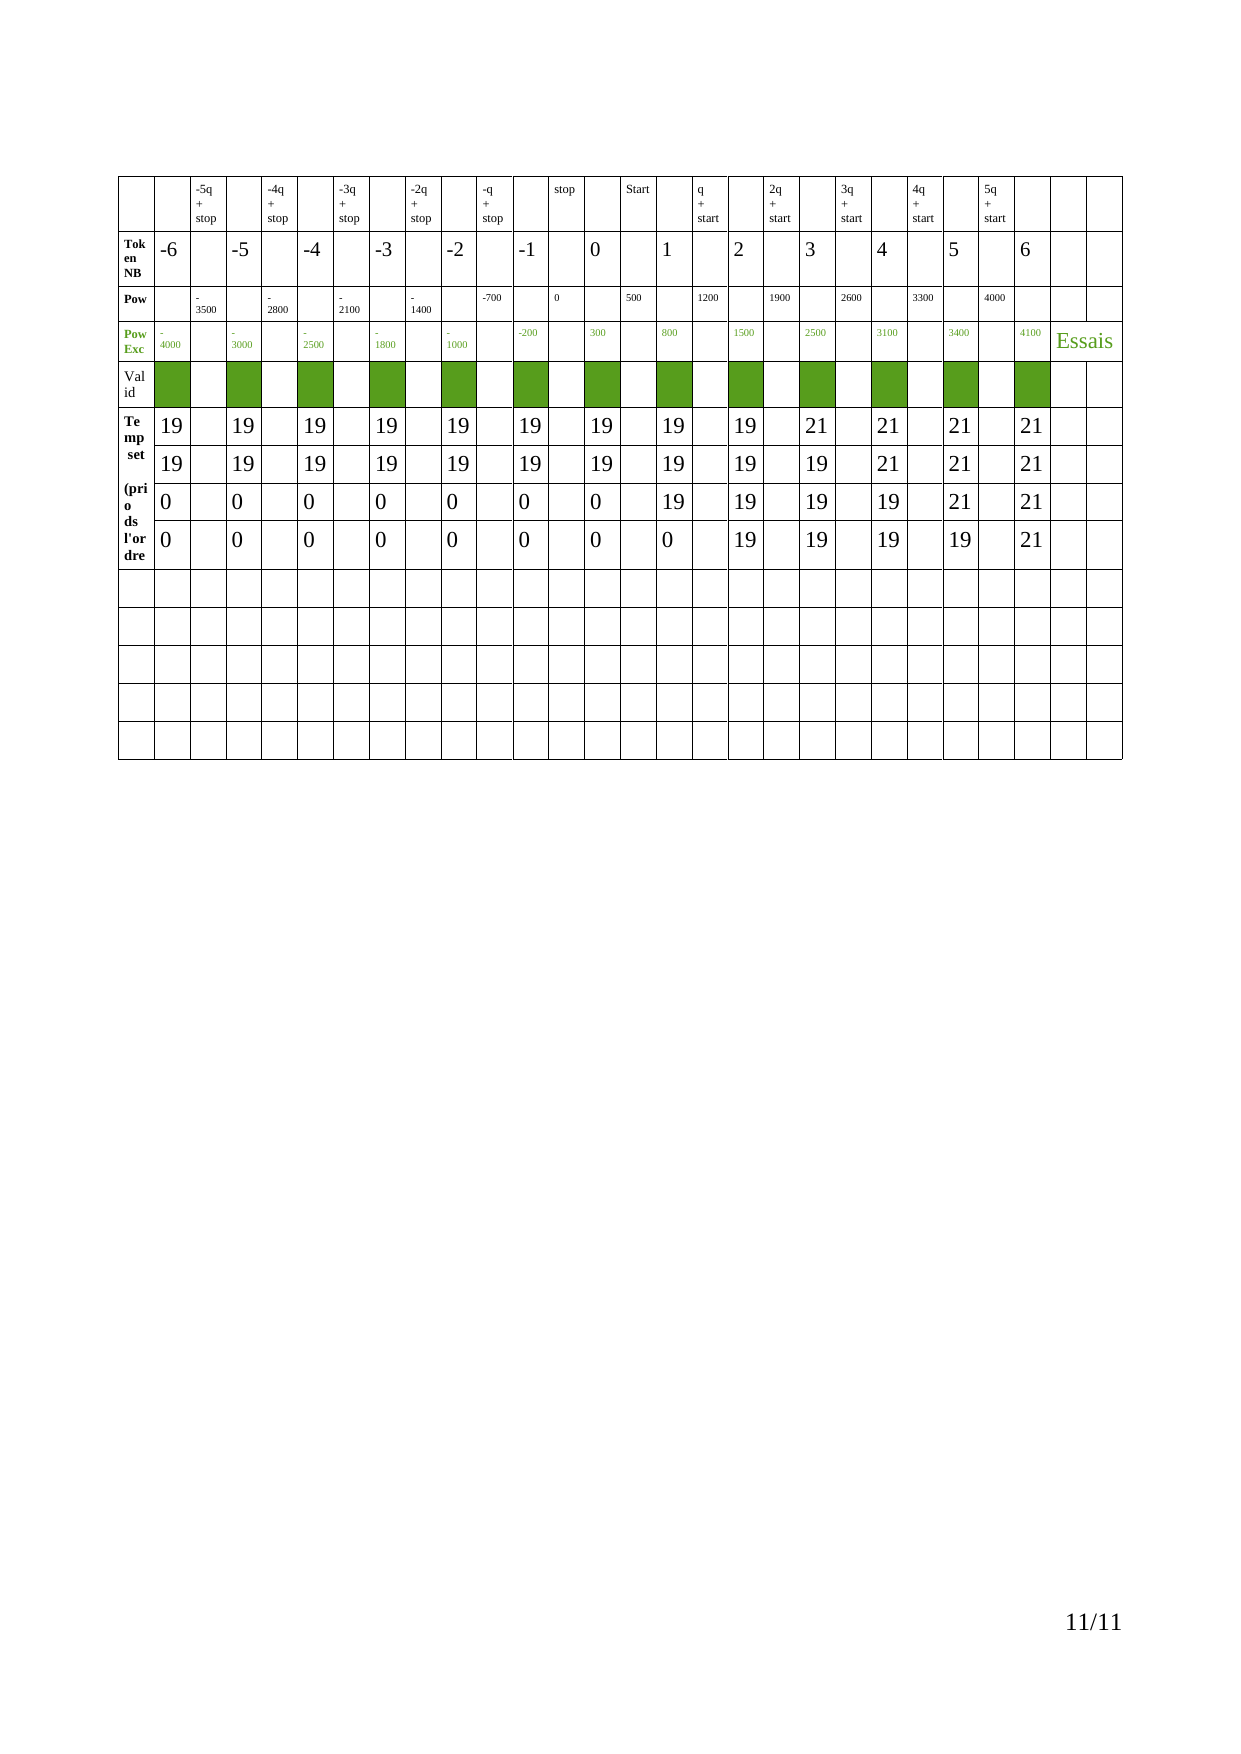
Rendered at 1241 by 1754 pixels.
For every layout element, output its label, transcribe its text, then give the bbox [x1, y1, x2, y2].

table_cell [944, 646, 978, 683]
table_cell [191, 362, 226, 407]
table_cell [693, 232, 727, 286]
table_cell [908, 446, 942, 483]
table_cell [370, 362, 405, 407]
table_cell [1051, 722, 1086, 759]
table_cell [1051, 362, 1086, 407]
table_cell [298, 287, 333, 321]
table_cell [908, 646, 942, 683]
table_cell 5 [944, 232, 978, 286]
table_cell [191, 722, 226, 759]
table_cell [549, 408, 584, 445]
table_cell [155, 570, 190, 607]
table_cell [800, 684, 835, 721]
table_cell 19 [227, 446, 261, 483]
table_cell [334, 446, 369, 483]
table_cell [1051, 570, 1086, 607]
table_cell [262, 570, 297, 607]
table_header 2q + start [764, 177, 799, 231]
table_cell [585, 722, 620, 759]
table_cell 19 [585, 446, 620, 483]
table_header 3q + start [836, 177, 871, 231]
table_cell [262, 408, 297, 445]
table_cell [800, 570, 835, 607]
table_cell 3100 [872, 322, 907, 361]
table_cell [370, 684, 405, 721]
table_cell [979, 646, 1014, 683]
table_cell -1400 [406, 287, 441, 321]
table_cell [406, 684, 441, 721]
table_cell [836, 684, 871, 721]
table_cell [334, 722, 369, 759]
table_cell [406, 362, 441, 407]
table_cell [800, 646, 835, 683]
table_cell [298, 722, 333, 759]
table_cell 0 [227, 484, 261, 520]
table_cell [262, 684, 297, 721]
table_cell Pow Exc [119, 322, 154, 361]
table_cell [693, 362, 727, 407]
table_header -3q + stop [334, 177, 369, 231]
table_cell [155, 722, 190, 759]
table_cell [549, 570, 584, 607]
table_cell 4100 [1015, 322, 1050, 361]
table_cell [585, 362, 620, 407]
table_cell 4 [872, 232, 907, 286]
table_cell [979, 608, 1014, 645]
table_cell [477, 232, 512, 286]
table_cell 300 [585, 322, 620, 361]
table_cell [764, 646, 799, 683]
table_cell [764, 322, 799, 361]
table_cell [657, 287, 692, 321]
table_cell Temp set (prio ds l'ordre [119, 408, 154, 569]
table_cell 19 [370, 446, 405, 483]
table_cell [693, 322, 727, 361]
table_header [227, 177, 261, 231]
table_cell [514, 362, 548, 407]
table_cell [764, 521, 799, 569]
table_cell 19 [298, 408, 333, 445]
table_cell [227, 287, 261, 321]
table_cell 0 [514, 521, 548, 569]
table_cell [155, 646, 190, 683]
table_cell 4000 [979, 287, 1014, 321]
table_cell [1051, 287, 1086, 321]
table_cell [872, 608, 907, 645]
table_cell [514, 646, 548, 683]
table_cell [764, 484, 799, 520]
table_cell 2 [729, 232, 763, 286]
table_cell -1800 [370, 322, 405, 361]
table_cell [298, 570, 333, 607]
table_cell 0 [657, 521, 692, 569]
table_cell 3 [800, 232, 835, 286]
table_cell [298, 646, 333, 683]
table_cell [693, 684, 727, 721]
table_cell 6 [1015, 232, 1050, 286]
table_cell 19 [298, 446, 333, 483]
table_cell [621, 521, 656, 569]
table_cell 21 [1015, 521, 1050, 569]
table_cell [334, 521, 369, 569]
table_cell [442, 570, 476, 607]
table_cell [262, 232, 297, 286]
table_cell [944, 287, 978, 321]
table_cell [119, 608, 154, 645]
table_cell [872, 722, 907, 759]
table_cell 800 [657, 322, 692, 361]
table_cell [693, 446, 727, 483]
table_cell [549, 446, 584, 483]
table_cell [514, 287, 548, 321]
table_cell [621, 570, 656, 607]
table_cell [657, 646, 692, 683]
table_cell [979, 362, 1014, 407]
table_cell [836, 521, 871, 569]
table_cell [693, 608, 727, 645]
table_cell [693, 484, 727, 520]
table_cell [693, 722, 727, 759]
table_cell -2 [442, 232, 476, 286]
table_header [1087, 177, 1122, 231]
table_cell [729, 362, 763, 407]
table_cell [406, 484, 441, 520]
table_cell [477, 322, 512, 361]
table_cell 0 [370, 484, 405, 520]
table_cell [334, 484, 369, 520]
table_cell [979, 570, 1014, 607]
table_cell [836, 232, 871, 286]
table_cell [155, 684, 190, 721]
table_cell [477, 722, 512, 759]
table_header [119, 177, 154, 231]
table_cell [262, 521, 297, 569]
table_cell -3500 [191, 287, 226, 321]
table_cell [800, 608, 835, 645]
table_cell [764, 684, 799, 721]
table_cell [334, 646, 369, 683]
table_cell -2500 [298, 322, 333, 361]
table_cell 0 [549, 287, 584, 321]
table_cell [477, 608, 512, 645]
table_cell [1087, 646, 1122, 683]
table_header stop [549, 177, 584, 231]
table_cell [1087, 684, 1122, 721]
table_cell 19 [514, 408, 548, 445]
table_cell [979, 722, 1014, 759]
table_cell [872, 684, 907, 721]
table_cell [334, 684, 369, 721]
table_header [442, 177, 476, 231]
table_cell [836, 362, 871, 407]
table_cell [334, 232, 369, 286]
table_cell [729, 570, 763, 607]
table_header -q + stop [477, 177, 512, 231]
table_cell [549, 484, 584, 520]
table_cell 21 [872, 446, 907, 483]
table_cell [764, 232, 799, 286]
table_cell [191, 446, 226, 483]
table_cell [1051, 408, 1086, 445]
table_cell 3300 [908, 287, 942, 321]
table_cell -700 [477, 287, 512, 321]
table_cell [1051, 646, 1086, 683]
table_cell [908, 570, 942, 607]
table_cell [1051, 521, 1086, 569]
table_header [800, 177, 835, 231]
table_cell [657, 684, 692, 721]
table_cell [334, 570, 369, 607]
table_cell 500 [621, 287, 656, 321]
table_cell -5 [227, 232, 261, 286]
table_cell [1087, 722, 1122, 759]
table_cell [1015, 287, 1050, 321]
table_cell [406, 608, 441, 645]
table_cell [657, 570, 692, 607]
table_cell [549, 521, 584, 569]
table_cell [872, 646, 907, 683]
table_cell [262, 484, 297, 520]
table_cell [227, 570, 261, 607]
table_cell [549, 232, 584, 286]
table_cell [979, 521, 1014, 569]
table_cell [729, 722, 763, 759]
table_cell [262, 646, 297, 683]
table_cell 19 [872, 484, 907, 520]
table_cell [370, 646, 405, 683]
table_cell [370, 608, 405, 645]
table_cell [442, 684, 476, 721]
table_cell [549, 362, 584, 407]
table_cell [1051, 232, 1086, 286]
table_cell [1087, 521, 1122, 569]
table_cell [406, 446, 441, 483]
table_header [585, 177, 620, 231]
table_cell [1087, 608, 1122, 645]
table_cell [406, 646, 441, 683]
table_cell [979, 408, 1014, 445]
table_cell [872, 362, 907, 407]
table_cell [119, 684, 154, 721]
table_cell [370, 570, 405, 607]
table_cell -3000 [227, 322, 261, 361]
table_cell 19 [155, 446, 190, 483]
table_cell [585, 646, 620, 683]
table_cell [729, 287, 763, 321]
table_cell Essais [1051, 322, 1122, 361]
table_cell [657, 608, 692, 645]
table_cell 1 [657, 232, 692, 286]
table_cell [262, 722, 297, 759]
table_cell 19 [800, 484, 835, 520]
table_cell [514, 684, 548, 721]
table_cell [979, 322, 1014, 361]
table_cell [119, 570, 154, 607]
table_cell [729, 684, 763, 721]
table_cell 21 [1015, 484, 1050, 520]
table_cell [585, 287, 620, 321]
table_cell [191, 322, 226, 361]
table_cell [155, 608, 190, 645]
table_cell [908, 684, 942, 721]
table_cell 0 [155, 484, 190, 520]
table_cell [119, 646, 154, 683]
table_cell [979, 232, 1014, 286]
table_cell [836, 446, 871, 483]
table_cell [1051, 446, 1086, 483]
table_cell [764, 362, 799, 407]
table_cell [693, 521, 727, 569]
table_cell [1015, 608, 1050, 645]
table_cell [406, 322, 441, 361]
table_cell [514, 570, 548, 607]
table_cell [442, 362, 476, 407]
table_cell [836, 722, 871, 759]
table_cell [334, 608, 369, 645]
table_cell [549, 722, 584, 759]
table_cell 0 [227, 521, 261, 569]
table_cell [621, 684, 656, 721]
table_cell 21 [872, 408, 907, 445]
table_cell [477, 646, 512, 683]
table_cell [657, 722, 692, 759]
table_cell [908, 232, 942, 286]
table_cell [1015, 684, 1050, 721]
table_cell 0 [155, 521, 190, 569]
table_cell 0 [514, 484, 548, 520]
table_cell [477, 484, 512, 520]
table_cell 0 [442, 521, 476, 569]
table_cell [621, 408, 656, 445]
table_cell [729, 646, 763, 683]
table_cell [1015, 362, 1050, 407]
table_cell [585, 684, 620, 721]
table_cell -4000 [155, 322, 190, 361]
table_cell [406, 232, 441, 286]
table_cell [406, 722, 441, 759]
table_cell [119, 722, 154, 759]
table_cell [262, 322, 297, 361]
table_cell [836, 570, 871, 607]
table_cell 19 [514, 446, 548, 483]
table_cell [298, 362, 333, 407]
table_cell [836, 646, 871, 683]
table_cell [227, 608, 261, 645]
table_cell [693, 570, 727, 607]
table_cell [1051, 484, 1086, 520]
table_cell [298, 608, 333, 645]
table_header [370, 177, 405, 231]
table_cell 19 [729, 484, 763, 520]
table_cell [908, 362, 942, 407]
table_cell [729, 608, 763, 645]
table_header -2q + stop [406, 177, 441, 231]
table_cell [262, 446, 297, 483]
table_header [872, 177, 907, 231]
table_cell [908, 521, 942, 569]
table_cell 0 [298, 484, 333, 520]
table_cell [908, 608, 942, 645]
table_cell [764, 446, 799, 483]
table_cell 19 [729, 521, 763, 569]
table_cell [549, 684, 584, 721]
table_cell [944, 684, 978, 721]
table_cell [800, 362, 835, 407]
table_cell [477, 362, 512, 407]
table_cell [908, 408, 942, 445]
table_cell [872, 570, 907, 607]
table_cell Valid [119, 362, 154, 407]
table_cell [944, 570, 978, 607]
table_cell [621, 232, 656, 286]
table_cell 0 [585, 521, 620, 569]
table_cell 19 [657, 408, 692, 445]
table_cell [836, 608, 871, 645]
table_cell 21 [944, 408, 978, 445]
table_cell [585, 608, 620, 645]
table_cell [334, 362, 369, 407]
table_cell [979, 684, 1014, 721]
table_cell [1015, 646, 1050, 683]
table_header [1051, 177, 1086, 231]
table_cell 19 [585, 408, 620, 445]
table_cell [979, 484, 1014, 520]
table_cell [191, 408, 226, 445]
table_cell [442, 722, 476, 759]
table_header -5q + stop [191, 177, 226, 231]
table_cell [764, 608, 799, 645]
table_cell 21 [1015, 408, 1050, 445]
table_cell [477, 408, 512, 445]
table_cell [764, 408, 799, 445]
table_cell [262, 608, 297, 645]
table_cell [1087, 446, 1122, 483]
table_cell 0 [585, 484, 620, 520]
table_cell [621, 362, 656, 407]
table_cell [477, 684, 512, 721]
table_cell [191, 608, 226, 645]
table_cell [370, 287, 405, 321]
table_cell [1087, 570, 1122, 607]
table_cell [370, 722, 405, 759]
table_cell 19 [227, 408, 261, 445]
table_cell [227, 684, 261, 721]
table_header [514, 177, 548, 231]
table_cell [1087, 232, 1122, 286]
table_cell [191, 232, 226, 286]
table_cell [657, 362, 692, 407]
table_header [298, 177, 333, 231]
table_cell 21 [800, 408, 835, 445]
table_cell [944, 608, 978, 645]
table_cell [191, 684, 226, 721]
table_header q + start [693, 177, 727, 231]
table_cell [155, 287, 190, 321]
table_cell 21 [1015, 446, 1050, 483]
table_cell [872, 287, 907, 321]
table_cell 2500 [800, 322, 835, 361]
table_cell [191, 646, 226, 683]
table_header 4q + start [908, 177, 942, 231]
table_cell -2100 [334, 287, 369, 321]
table_cell [908, 322, 942, 361]
table_cell -6 [155, 232, 190, 286]
table_cell [621, 608, 656, 645]
table_cell [621, 646, 656, 683]
table_cell [298, 684, 333, 721]
table_cell [621, 722, 656, 759]
table_cell [406, 570, 441, 607]
table_cell 1500 [729, 322, 763, 361]
table_cell [800, 722, 835, 759]
table_cell [227, 722, 261, 759]
table_header [944, 177, 978, 231]
table_cell [908, 484, 942, 520]
table_cell [191, 484, 226, 520]
table_header [155, 177, 190, 231]
table_cell 0 [585, 232, 620, 286]
table_cell 19 [155, 408, 190, 445]
table_cell 19 [729, 408, 763, 445]
table_cell [1051, 684, 1086, 721]
table_cell Pow [119, 287, 154, 321]
table_cell 19 [944, 521, 978, 569]
table_cell [477, 521, 512, 569]
table_cell [155, 362, 190, 407]
table_cell [442, 646, 476, 683]
table_cell 19 [657, 446, 692, 483]
table_cell [334, 408, 369, 445]
table_cell 19 [370, 408, 405, 445]
table_cell [191, 570, 226, 607]
table_cell -1 [514, 232, 548, 286]
table_cell [908, 722, 942, 759]
table_cell 19 [872, 521, 907, 569]
table_cell [979, 446, 1014, 483]
table_cell [442, 608, 476, 645]
table_cell [764, 570, 799, 607]
table_cell [944, 362, 978, 407]
table_header [657, 177, 692, 231]
table_header [1015, 177, 1050, 231]
table_cell [1087, 362, 1122, 407]
table_cell -1000 [442, 322, 476, 361]
table_cell [1087, 484, 1122, 520]
table_header [729, 177, 763, 231]
table_cell 21 [944, 446, 978, 483]
table_cell [262, 362, 297, 407]
table_cell [227, 362, 261, 407]
table_cell [836, 408, 871, 445]
table_cell [549, 322, 584, 361]
table_cell [442, 287, 476, 321]
table_cell [1015, 722, 1050, 759]
table_cell [406, 408, 441, 445]
table_cell -3 [370, 232, 405, 286]
table_cell 0 [370, 521, 405, 569]
table_cell [836, 322, 871, 361]
table_cell 1900 [764, 287, 799, 321]
table_cell [621, 484, 656, 520]
table_cell [191, 521, 226, 569]
table_cell [800, 287, 835, 321]
table_cell [549, 646, 584, 683]
table_cell 21 [944, 484, 978, 520]
table_header Start [621, 177, 656, 231]
table_cell [334, 322, 369, 361]
table_cell [764, 722, 799, 759]
table_cell [1051, 608, 1086, 645]
table_cell 19 [800, 521, 835, 569]
table_cell [1087, 408, 1122, 445]
table_cell [836, 484, 871, 520]
table_cell [1015, 570, 1050, 607]
table_cell 2600 [836, 287, 871, 321]
table_header 5q + start [979, 177, 1014, 231]
table_cell 0 [298, 521, 333, 569]
table_cell [1087, 287, 1122, 321]
table_cell [693, 408, 727, 445]
table_cell 19 [729, 446, 763, 483]
table_cell [477, 570, 512, 607]
table_cell 19 [657, 484, 692, 520]
table_cell -2800 [262, 287, 297, 321]
table_cell -4 [298, 232, 333, 286]
table_header -4q + stop [262, 177, 297, 231]
table_cell [477, 446, 512, 483]
table_cell [585, 570, 620, 607]
table_cell [514, 722, 548, 759]
table_cell [406, 521, 441, 569]
table_cell 0 [442, 484, 476, 520]
table_cell [693, 646, 727, 683]
table_cell 19 [442, 408, 476, 445]
table_cell 19 [442, 446, 476, 483]
table_cell 19 [800, 446, 835, 483]
table_cell [621, 322, 656, 361]
table_cell [944, 722, 978, 759]
table_cell 3400 [944, 322, 978, 361]
table_cell Token NB [119, 232, 154, 286]
table_cell [227, 646, 261, 683]
table_cell [514, 608, 548, 645]
table_cell [621, 446, 656, 483]
table_cell -200 [514, 322, 548, 361]
table_cell [549, 608, 584, 645]
table_cell 1200 [693, 287, 727, 321]
